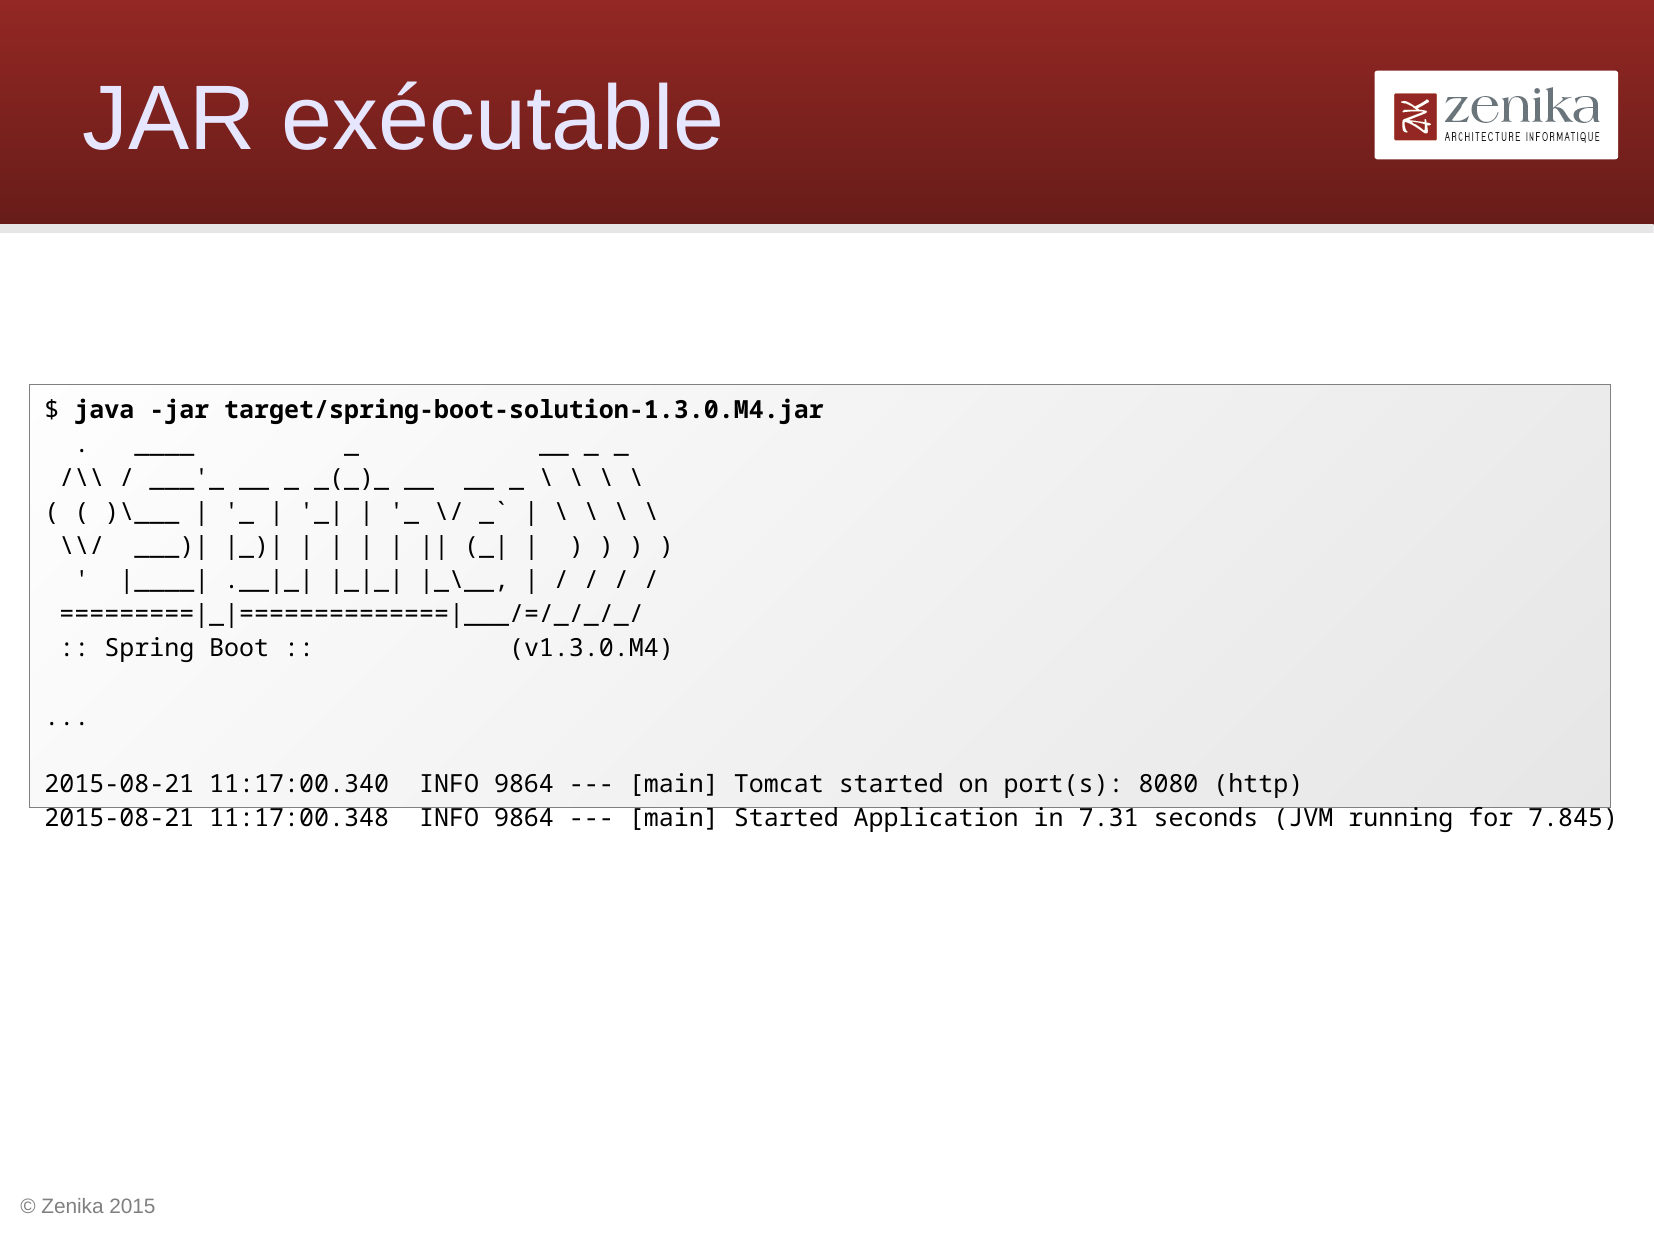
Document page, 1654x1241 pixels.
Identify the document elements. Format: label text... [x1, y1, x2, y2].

picture [1571, 82, 1600, 149]
title JAR exécutable [82, 13, 1571, 222]
text_box $ java -jar target/spring-boot-solution-1.3.0.M4.jar . ____ _ __ _ _ /\\ / ___'_ __ _ _(_)_ __ __ _ \ \ \ \ ( ( )\___ | '_ | '_| | '_ \/ _` | \ \ \ \ \\/ ___)| |_)| | | | | || (_| | ) ) ) ) ' |____| .__|_| |_|_| |_\__, | / / / / =========|_|==============|___/=/_/_/_/ :: Spring Boot :: (v1.3.0.M4) ... 2015-08-21 11:17:00.340 INFO 9864 --- [main] Tomcat started on port(s): 8080 (http) 2015-08-21 11:17:00.348 INFO 9864 --- [main] Started Application in 7.31 seconds (JVM running for 7.845) [29, 384, 1611, 808]
